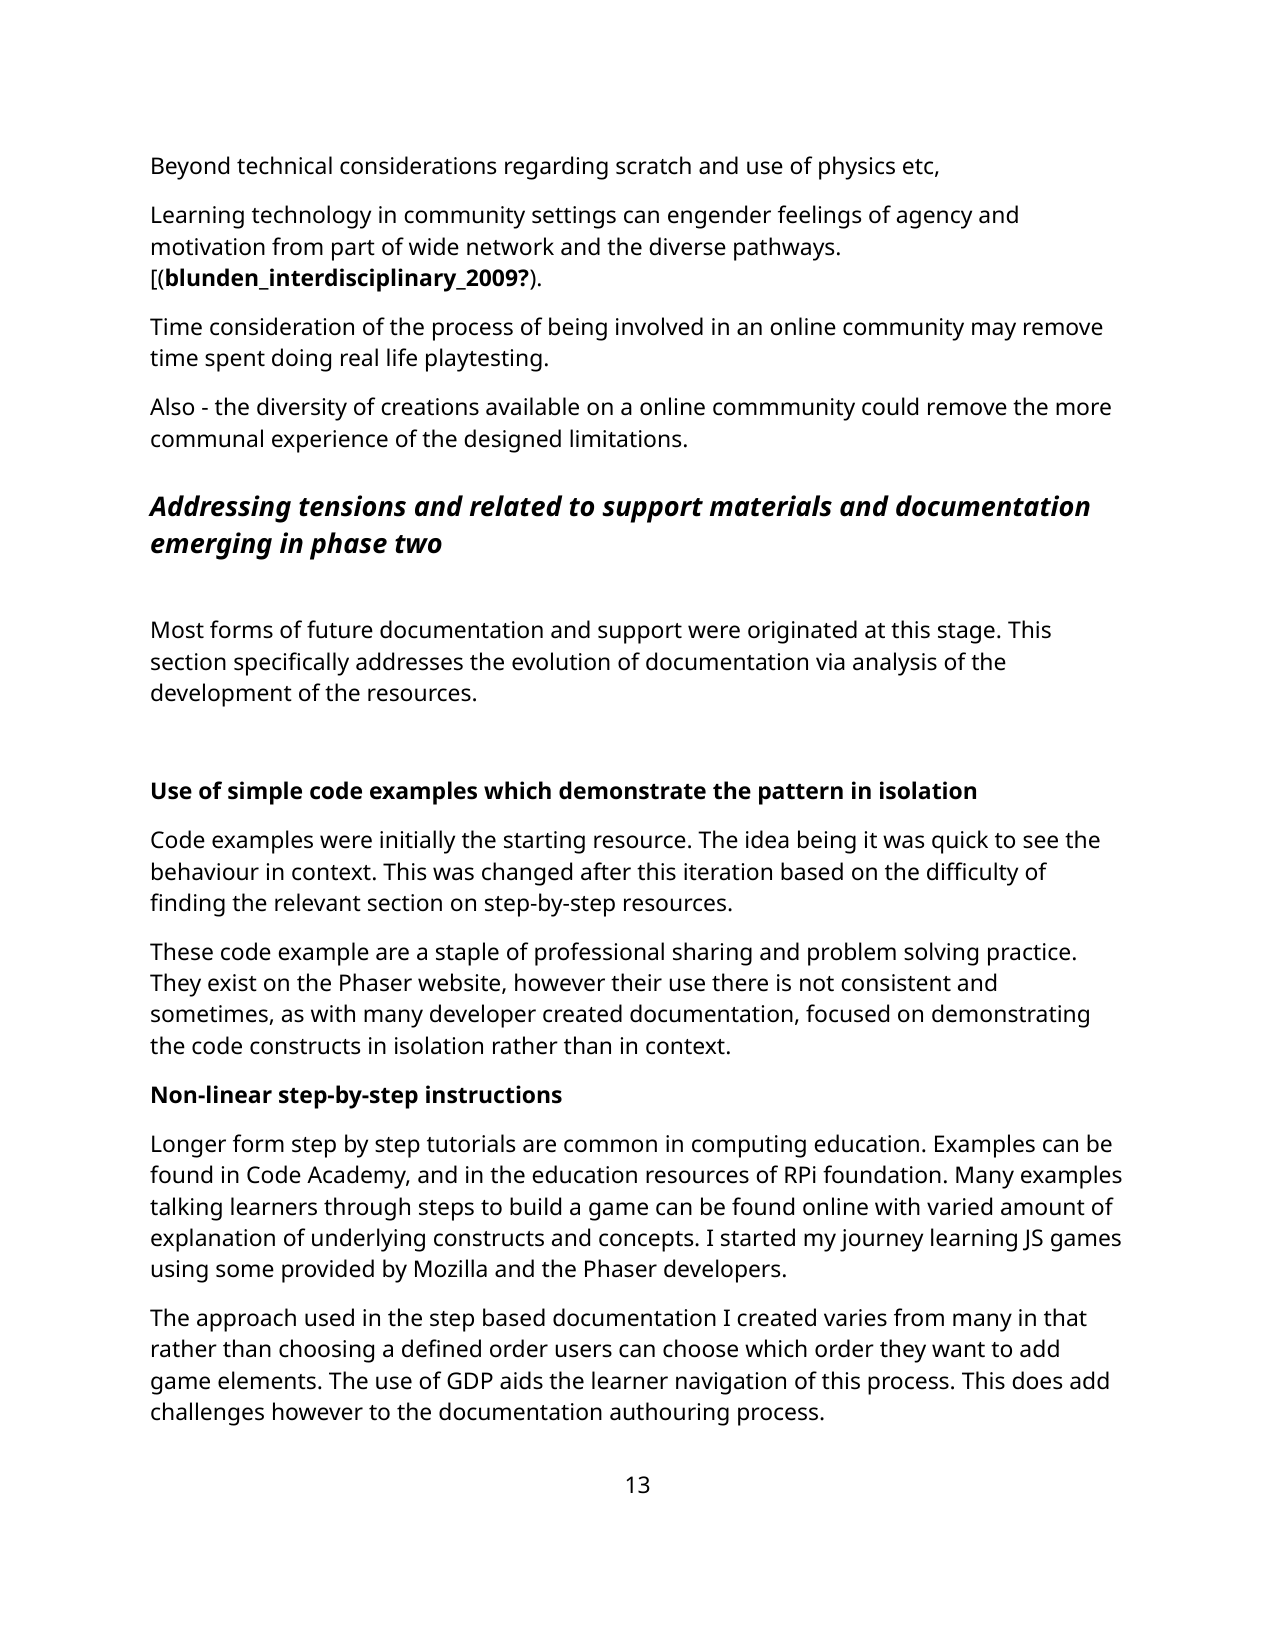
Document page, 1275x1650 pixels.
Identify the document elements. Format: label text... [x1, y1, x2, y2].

text The approach used in the step based documentation I created varies from many in that rather than choosing a defined order users can choose which order they want to add game elements. The use of GDP aids the learner navigation of this process. This does add challenges however to the documentation authouring process. [150, 1302, 1125, 1427]
text Beyond technical considerations regarding scratch and use of physics etc, [150, 150, 1125, 181]
text Non-linear step-by-step instructions [150, 1079, 1125, 1110]
text Most forms of future documentation and support were originated at this stage. This section specifically addresses the evolution of documentation via analysis of the development of the resources. [150, 614, 1125, 708]
text Longer form step by step tutorials are common in computing education. Examples can be found in Code Academy, and in the education resources of RPi foundation. Many examples talking learners through steps to build a game can be found online with varied amount of explanation of underlying constructs and concepts. I started my journey learning JS games using some provided by Mozilla and the Phaser developers. [150, 1128, 1125, 1284]
text Learning technology in community settings can engender feelings of agency and motivation from part of wide network and the diverse pathways. [(blunden_interdisciplinary_2009?). [150, 199, 1125, 293]
text Also - the diversity of creations available on a online commmunity could remove the more communal experience of the designed limitations. [150, 391, 1125, 454]
text Code examples were initially the starting resource. The idea being it was quick to see the behaviour in context. This was changed after this iteration based on the difficulty of finding the relevant section on step-by-step resources. [150, 824, 1125, 918]
subtitle Addressing tensions and related to support materials and documentation emerging in phase two [150, 488, 1125, 561]
text Time consideration of the process of being involved in an online community may remove time spent doing real life playtesting. [150, 311, 1125, 373]
text Use of simple code examples which demonstrate the pattern in isolation [150, 775, 1125, 806]
text These code example are a staple of professional sharing and problem solving practice. They exist on the Phaser website, however their use there is not consistent and sometimes, as with many developer created documentation, focused on demonstrating the code constructs in isolation rather than in context. [150, 936, 1125, 1061]
